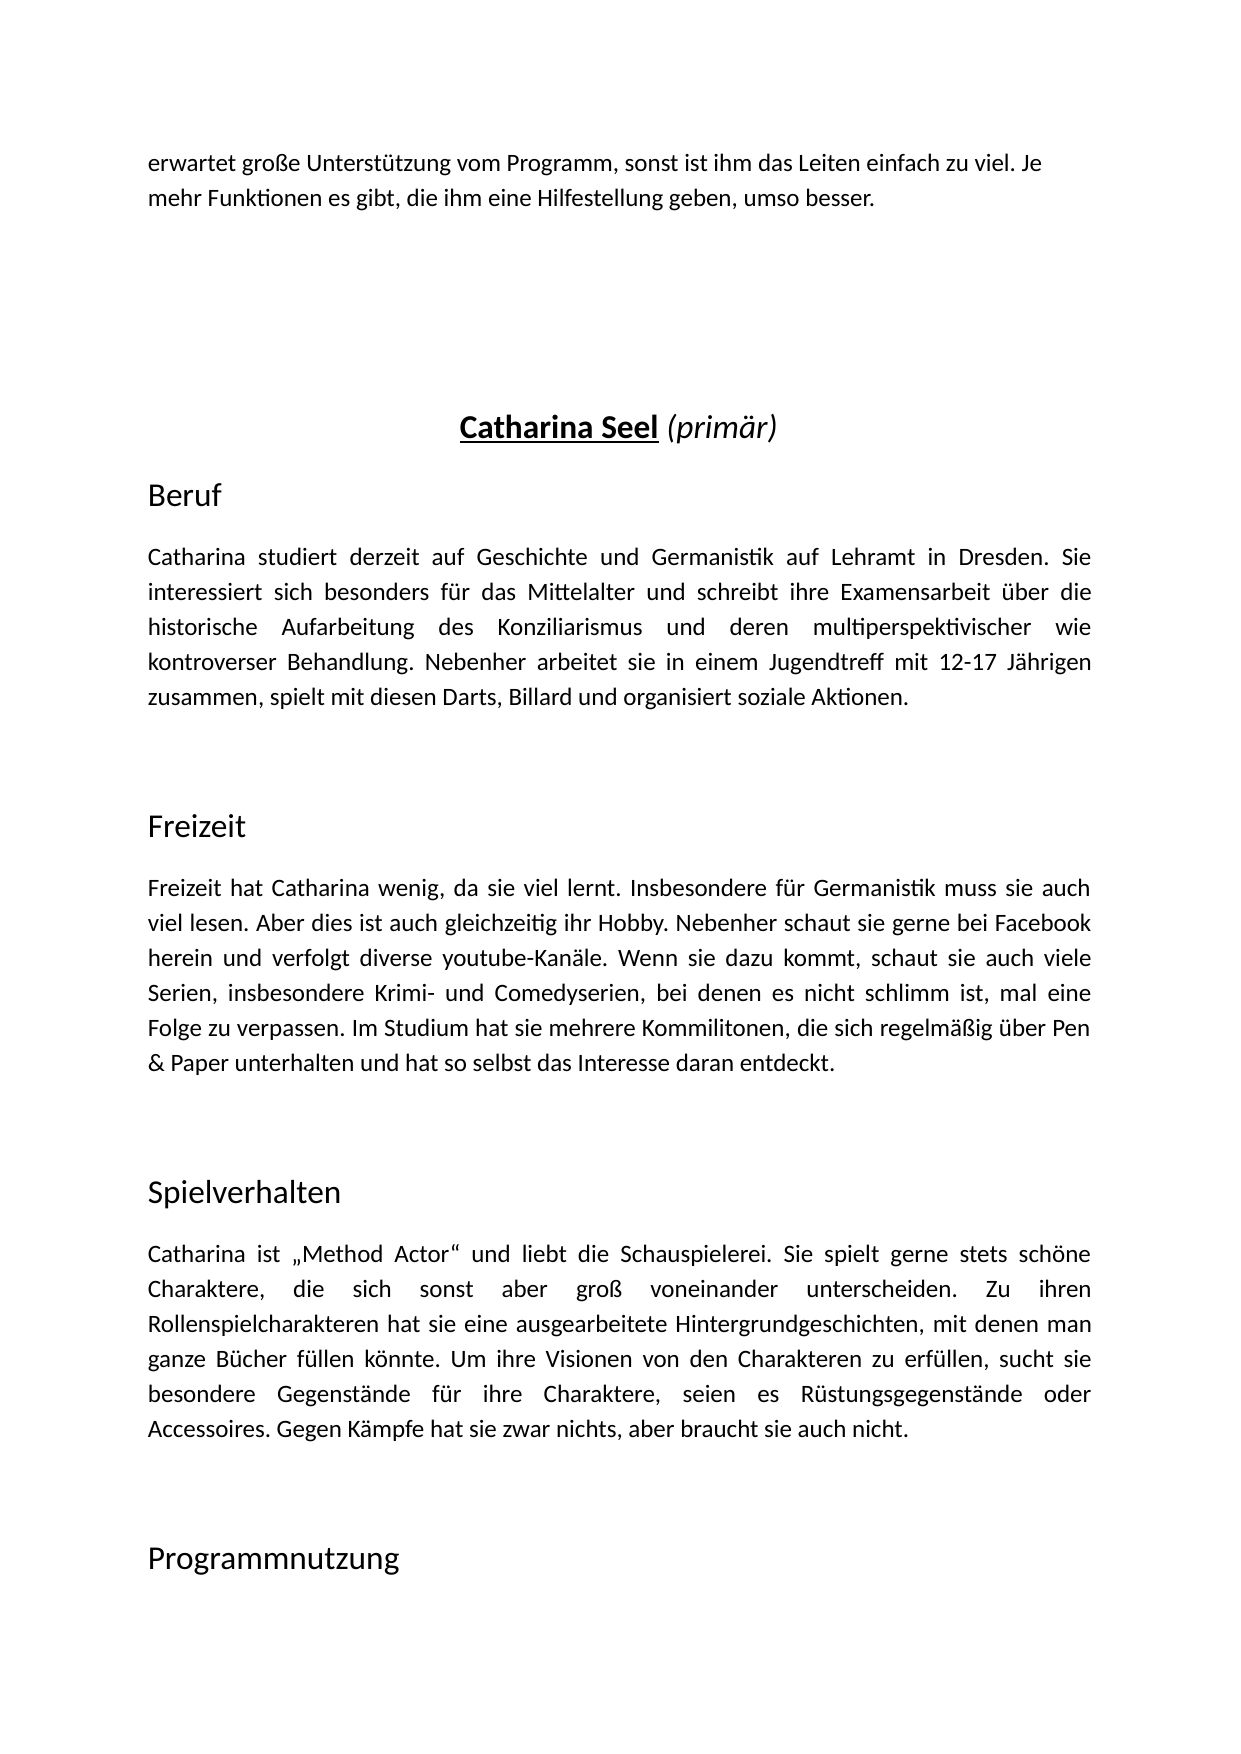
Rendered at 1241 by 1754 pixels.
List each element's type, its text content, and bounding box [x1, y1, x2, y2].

text Spielverhalten [148, 1171, 1093, 1211]
text Freizeit hat Catharina wenig, da sie viel lernt. Insbesondere für Germanistik muss sie auch viel lesen. Aber dies ist auch gleichzeitig ihr Hobby. Nebenher schaut sie gerne bei Facebook herein und verfolgt diverse youtube-Kanäle. Wenn sie dazu kommt, schaut sie auch viele Serien, insbesondere Krimi- und Comedyserien, bei denen es nicht schlimm ist, mal eine Folge zu verpassen. Im Studium hat sie mehrere Kommilitonen, die sich regelmäßig über Pen & Paper unterhalten und hat so selbst das Interesse daran entdeckt. [148, 872, 1093, 1078]
text Catharina studiert derzeit auf Geschichte und Germanistik auf Lehramt in Dresden. Sie interessiert sich besonders für das Mittelalter und schreibt ihre Examensarbeit über die historische Aufarbeitung des Konziliarismus und deren multiperspektivischer wie kontroverser Behandlung. Nebenher arbeitet sie in einem Jugendtreff mit 12-17 Jährigen zusammen, spielt mit diesen Darts, Billard und organisiert soziale Aktionen. [148, 541, 1093, 712]
text Catharina Seel (primär) [148, 406, 1093, 447]
text Beruf [148, 473, 1093, 514]
text Catharina ist „Method Actor“ und liebt die Schauspielerei. Sie spielt gerne stets schöne Charaktere, die sich sonst aber groß voneinander unterscheiden. Zu ihren Rollenspielcharakteren hat sie eine ausgearbeitete Hintergrundgeschichten, mit denen man ganze Bücher füllen könnte. Um ihre Visionen von den Charakteren zu erfüllen, sucht sie besondere Gegenstände für ihre Charaktere, seien es Rüstungsgegenstände oder Accessoires. Gegen Kämpfe hat sie zwar nichts, aber braucht sie auch nicht. [148, 1238, 1093, 1444]
text Programmnutzung [148, 1537, 1093, 1577]
text Freizeit [148, 804, 1093, 845]
text erwartet große Unterstützung vom Programm, sonst ist ihm das Leiten einfach zu viel. Je mehr Funktionen es gibt, die ihm eine Hilfestellung geben, umso besser. [148, 148, 1093, 213]
